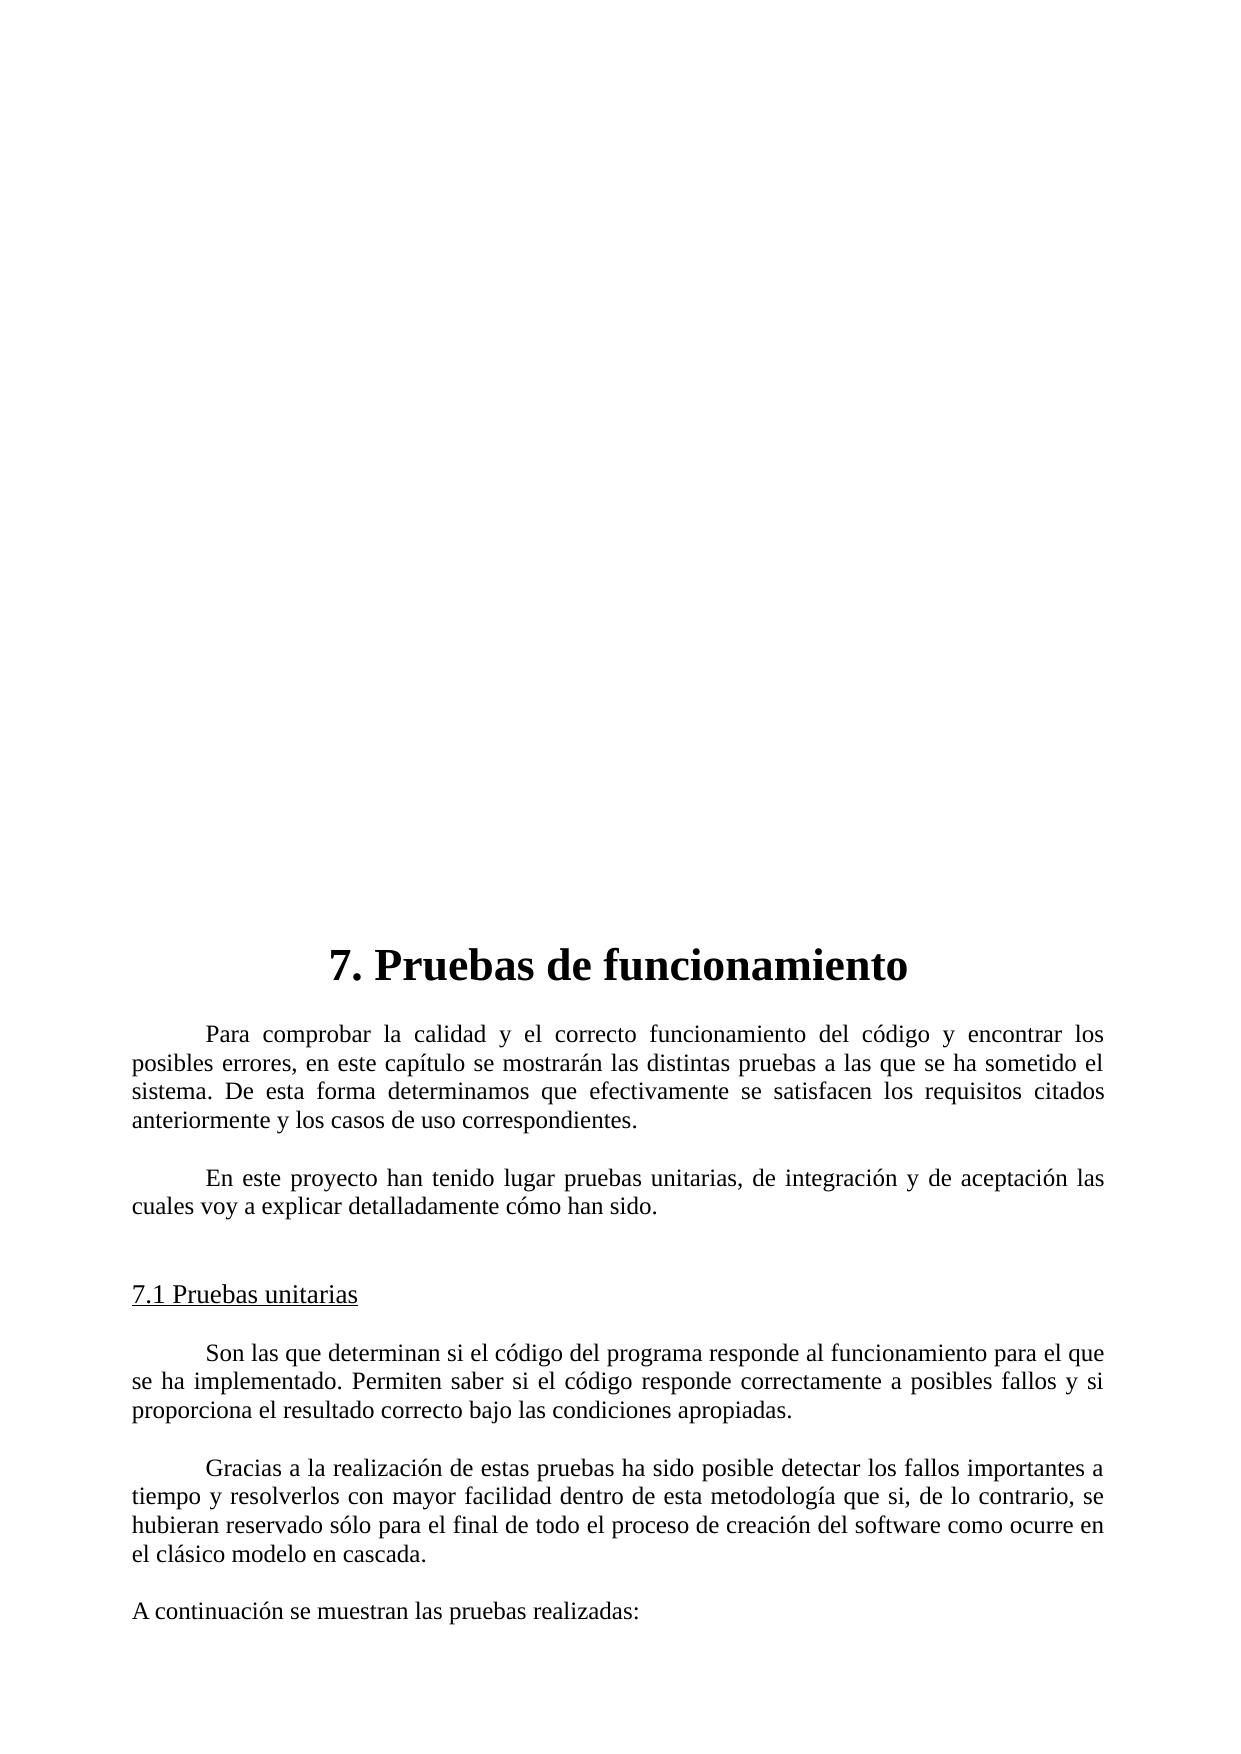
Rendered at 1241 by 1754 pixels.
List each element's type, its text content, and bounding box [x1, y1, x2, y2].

text Gracias a la realización de estas pruebas ha sido posible detectar los fallos importantes a tiempo y resolverlos con mayor facilidad dentro de esta metodología que si, de lo contrario, se hubieran reservado sólo para el final de todo el proceso de creación del software como ocurre en el clásico modelo en cascada. [132, 1453, 1106, 1568]
text A continuación se muestran las pruebas realizadas: [132, 1596, 1106, 1625]
text Son las que determinan si el código del programa responde al funcionamiento para el que se ha implementado. Permiten saber si el código responde correctamente a posibles fallos y si proporciona el resultado correcto bajo las condiciones apropiadas. [132, 1338, 1106, 1424]
text En este proyecto han tenido lugar pruebas unitarias, de integración y de aceptación las cuales voy a explicar detalladamente cómo han sido. [132, 1163, 1106, 1220]
text 7.1 Pruebas unitarias [132, 1278, 1106, 1309]
text Para comprobar la calidad y el correcto funcionamiento del código y encontrar los posibles errores, en este capítulo se mostrarán las distintas pruebas a las que se ha sometido el sistema. De esta forma determinamos que efectivamente se satisfacen los requisitos citados anteriormente y los casos de uso correspondientes. [132, 1019, 1106, 1134]
text 7. Pruebas de funcionamiento [132, 937, 1106, 990]
